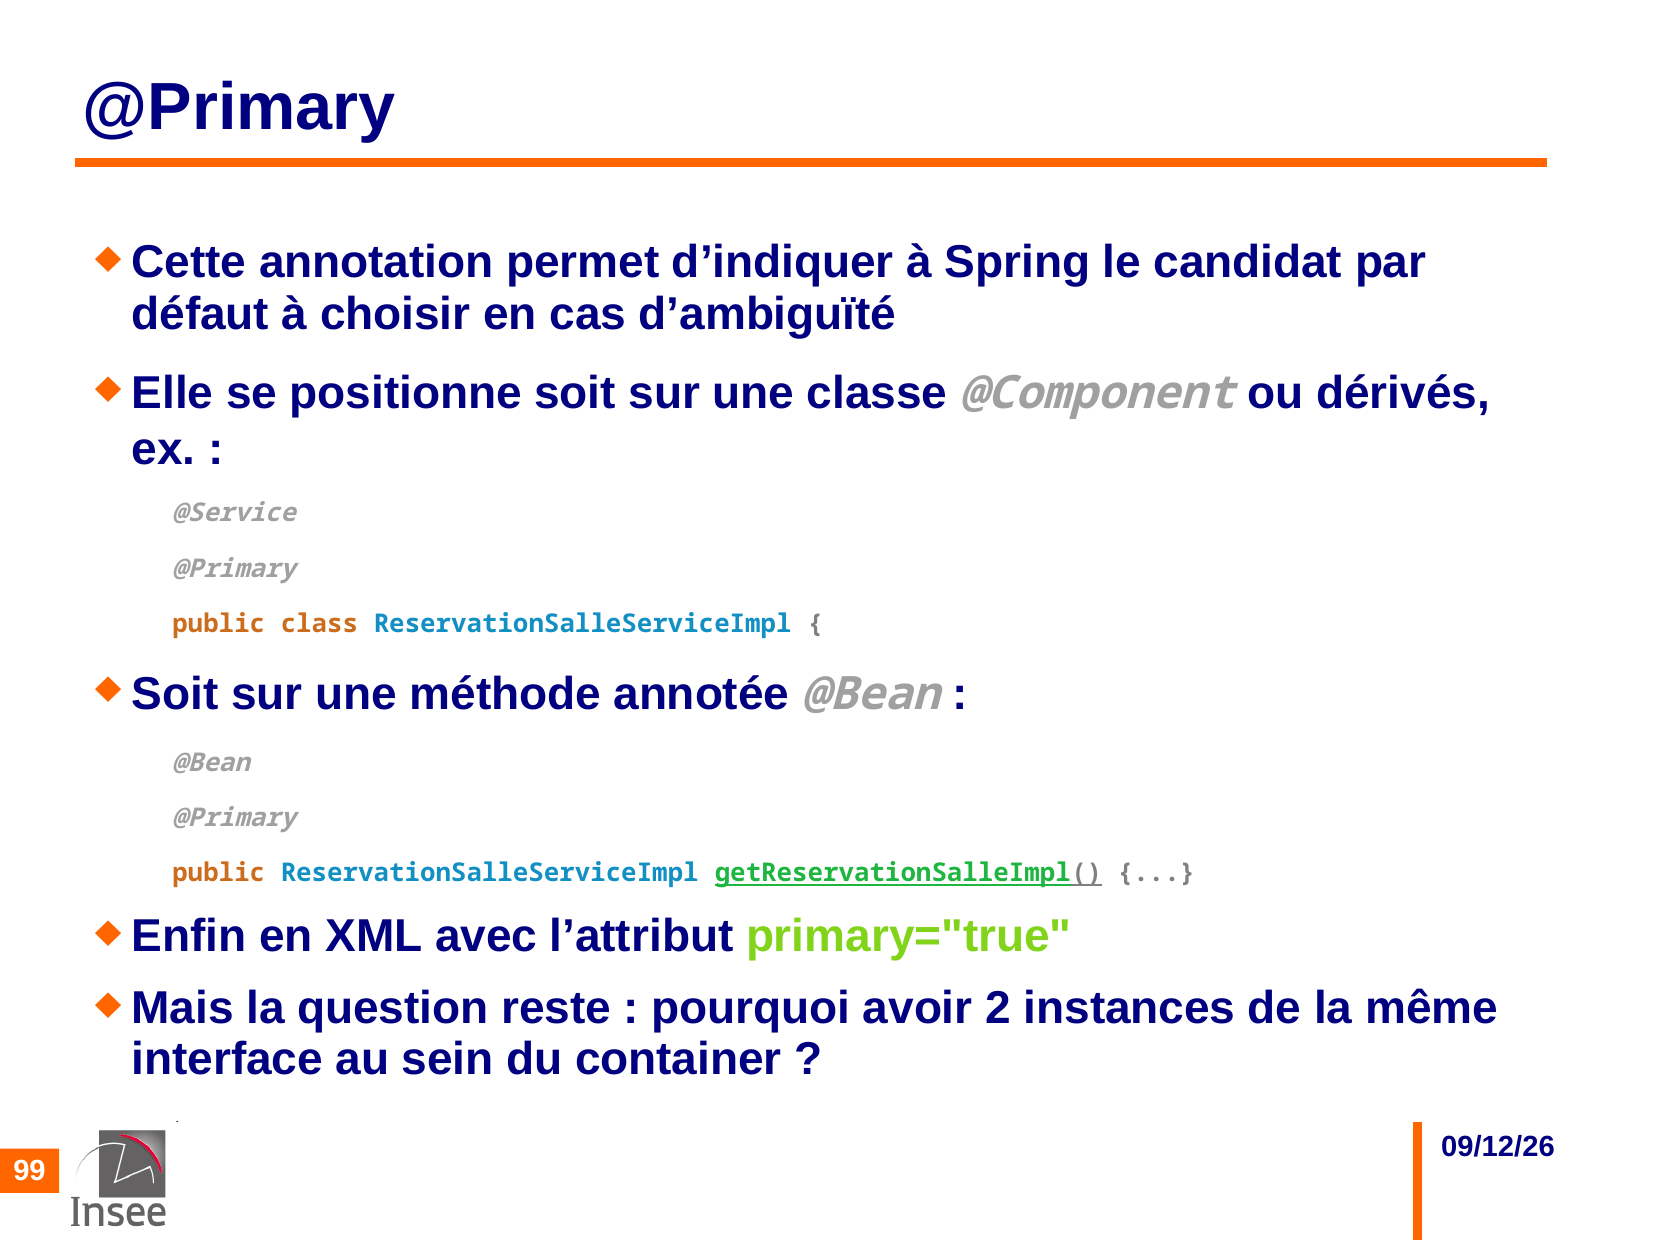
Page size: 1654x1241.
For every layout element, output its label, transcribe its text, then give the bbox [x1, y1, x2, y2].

title @Primary [82, 49, 1619, 163]
picture [62, 1121, 178, 1241]
list Cette annotation permet d’indiquer à Spring le candidat par défaut à choisir en cas d’ambiguïté Elle se positionne soit sur une classe @Component ou dérivés, ex. : @Service @Primary public class ReservationSalleServiceImpl { Soit sur une méthode annotée @Bean : @Bean @Primary public ReservationSalleServiceImpl getReservationSalleImpl() {...} Enfin en XML avec l’attribut primary="true" Mais la question reste : pourquoi avoir 2 instances de la même interface au sein du container ? [82, 236, 1548, 1087]
